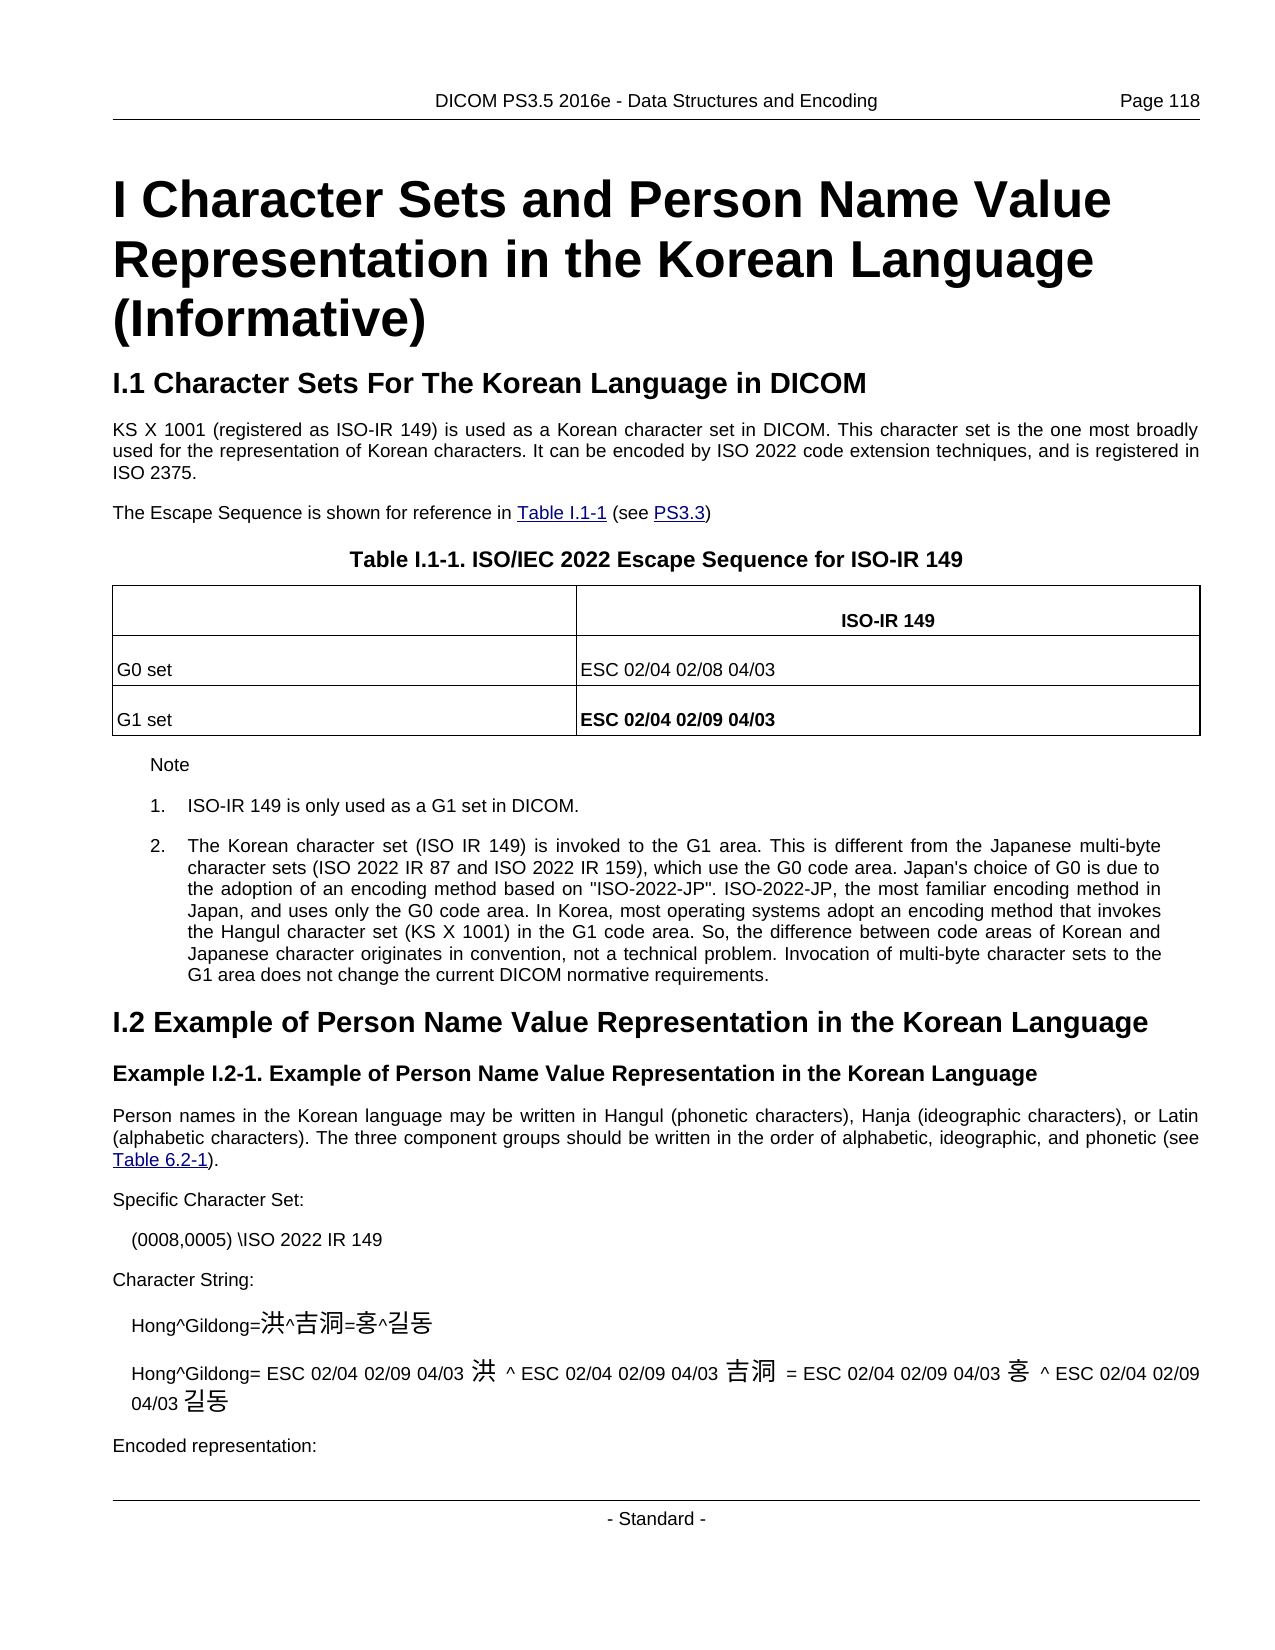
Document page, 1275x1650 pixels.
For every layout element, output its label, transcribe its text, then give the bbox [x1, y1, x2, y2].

table_cell G1 set [113, 686, 576, 734]
table_cell ESC 02/04 02/09 04/03 [577, 686, 1199, 734]
text I Character Sets and Person Name Value Representation in the Korean Language (Informative) [112, 169, 1200, 347]
list ISO-IR 149 is only used as a G1 set in DICOM. [150, 794, 1162, 816]
text Person names in the Korean language may be written in Hangul (phonetic characters), Hanja (ideographic characters), or Latin (alphabetic characters). The three component groups should be written in the order of alphabetic, ideographic, and phonetic (see Table 6.2-1). [112, 1105, 1200, 1170]
text I.2 Example of Person Name Value Representation in the Korean Language [112, 1004, 1200, 1038]
text Table I.1-1. ISO/IEC 2022 Escape Sequence for ISO-IR 149 [112, 546, 1200, 572]
text Encoded representation: [112, 1434, 1200, 1456]
table_header ISO-IR 149 [577, 586, 1199, 635]
text Character String: [112, 1269, 1200, 1291]
text (0008,0005) \ISO 2022 IR 149 [131, 1229, 1200, 1251]
text Specific Character Set: [112, 1189, 1200, 1210]
table_cell G0 set [113, 636, 576, 685]
text I.1 Character Sets For The Korean Language in DICOM [112, 366, 1200, 400]
text Note [150, 754, 1162, 776]
text Hong^Gildong= ESC 02/04 02/09 04/03 洪 ^ ESC 02/04 02/09 04/03 吉洞 = ESC 02/04 02/09 04/03 홍 ^ ESC 02/04 02/09 04/03 길동 [131, 1357, 1200, 1416]
text The Escape Sequence is shown for reference in Table I.1-1 (see PS3.3) [112, 502, 1200, 523]
text Hong^Gildong=洪^吉洞=홍^길동 [131, 1309, 1200, 1339]
list The Korean character set (ISO IR 149) is invoked to the G1 area. This is different from the Japanese multi-byte character sets (ISO 2022 IR 87 and ISO 2022 IR 159), which use the G0 code area. Japan's choice of G0 is due to the adoption of an encoding method based on "ISO-2022-JP". ISO-2022-JP, the most familiar encoding method in Japan, and uses only the G0 code area. In Korea, most operating systems adopt an encoding method that invokes the Hangul character set (KS X 1001) in the G1 code area. So, the difference between code areas of Korean and Japanese character originates in convention, not a technical problem. Invocation of multi-byte character sets to the G1 area does not change the current DICOM normative requirements. [150, 835, 1162, 986]
table_cell ESC 02/04 02/08 04/03 [577, 636, 1199, 685]
text KS X 1001 (registered as ISO-IR 149) is used as a Korean character set in DICOM. This character set is the one most broadly used for the representation of Korean characters. It can be encoded by ISO 2022 code extension techniques, and is registered in ISO 2375. [112, 418, 1200, 483]
table_header [113, 586, 576, 635]
text Example I.2-1. Example of Person Name Value Representation in the Korean Language [112, 1061, 1200, 1086]
